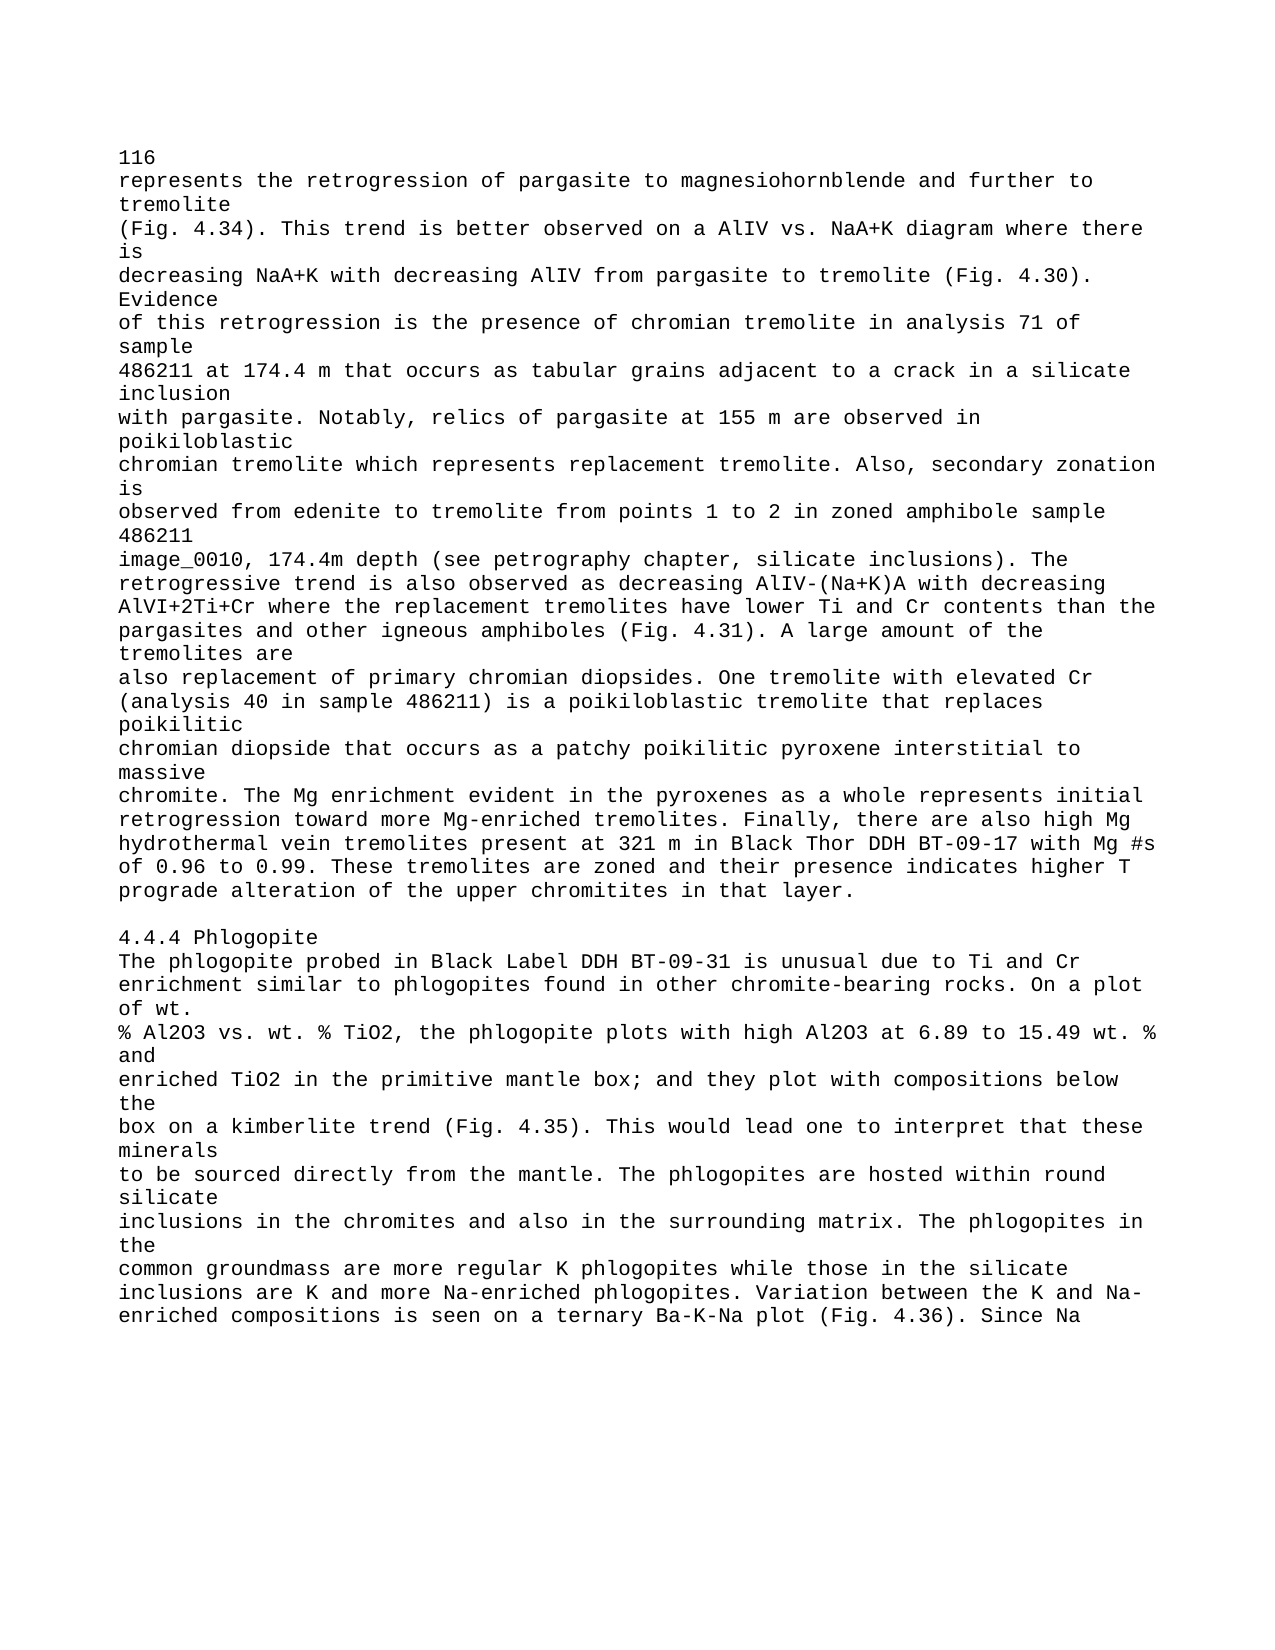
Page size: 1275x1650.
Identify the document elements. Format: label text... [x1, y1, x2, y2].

text represents the retrogression of pargasite to magnesiohornblende and further to tremolite [118, 171, 1157, 218]
text with pargasite. Notably, relics of pargasite at 155 m are observed in poikiloblastic [118, 407, 1157, 454]
text inclusions are K and more Na-enriched phlogopites. Variation between the K and Na- [118, 1282, 1157, 1306]
text common groundmass are more regular K phlogopites while those in the silicate [118, 1258, 1157, 1282]
text hydrothermal vein tremolites present at 321 m in Black Thor DDH BT-09-17 with Mg #s [118, 833, 1157, 856]
text The phlogopite probed in Black Label DDH BT-09-31 is unusual due to Ti and Cr [118, 951, 1157, 974]
text 116 [118, 147, 1157, 171]
text chromian diopside that occurs as a patchy poikilitic pyroxene interstitial to massive [118, 738, 1157, 785]
text AlVI+2Ti+Cr where the replacement tremolites have lower Ti and Cr contents than the [118, 596, 1157, 620]
text observed from edenite to tremolite from points 1 to 2 in zoned amphibole sample 486211 [118, 502, 1157, 549]
text (Fig. 4.34). This trend is better observed on a AlIV vs. NaA+K diagram where there is [118, 218, 1157, 265]
text enriched TiO2 in the primitive mantle box; and they plot with compositions below the [118, 1069, 1157, 1116]
text 486211 at 174.4 m that occurs as tabular grains adjacent to a crack in a silicate inclusion [118, 360, 1157, 407]
text chromian tremolite which represents replacement tremolite. Also, secondary zonation is [118, 454, 1157, 502]
text inclusions in the chromites and also in the surrounding matrix. The phlogopites in the [118, 1211, 1157, 1258]
text prograde alteration of the upper chromitites in that layer. [118, 880, 1157, 903]
text box on a kimberlite trend (Fig. 4.35). This would lead one to interpret that these minerals [118, 1116, 1157, 1164]
text chromite. The Mg enrichment evident in the pyroxenes as a whole represents initial [118, 785, 1157, 809]
text pargasites and other igneous amphiboles (Fig. 4.31). A large amount of the tremolites are [118, 620, 1157, 667]
text retrogression toward more Mg-enriched tremolites. Finally, there are also high Mg [118, 809, 1157, 833]
text to be sourced directly from the mantle. The phlogopites are hosted within round silicate [118, 1164, 1157, 1211]
text image_0010, 174.4m depth (see petrography chapter, silicate inclusions). The [118, 549, 1157, 572]
text enrichment similar to phlogopites found in other chromite-bearing rocks. On a plot of wt. [118, 974, 1157, 1022]
text 4.4.4 Phlogopite [118, 927, 1157, 951]
text retrogressive trend is also observed as decreasing AlIV-(Na+K)A with decreasing [118, 572, 1157, 596]
text (analysis 40 in sample 486211) is a poikiloblastic tremolite that replaces poikilitic [118, 691, 1157, 738]
text enriched compositions is seen on a ternary Ba-K-Na plot (Fig. 4.36). Since Na [118, 1306, 1157, 1329]
text decreasing NaA+K with decreasing AlIV from pargasite to tremolite (Fig. 4.30). Evidence [118, 265, 1157, 312]
text of 0.96 to 0.99. These tremolites are zoned and their presence indicates higher T [118, 856, 1157, 880]
text of this retrogression is the presence of chromian tremolite in analysis 71 of sample [118, 312, 1157, 360]
text also replacement of primary chromian diopsides. One tremolite with elevated Cr [118, 667, 1157, 691]
text % Al2O3 vs. wt. % TiO2, the phlogopite plots with high Al2O3 at 6.89 to 15.49 wt. % and [118, 1022, 1157, 1069]
